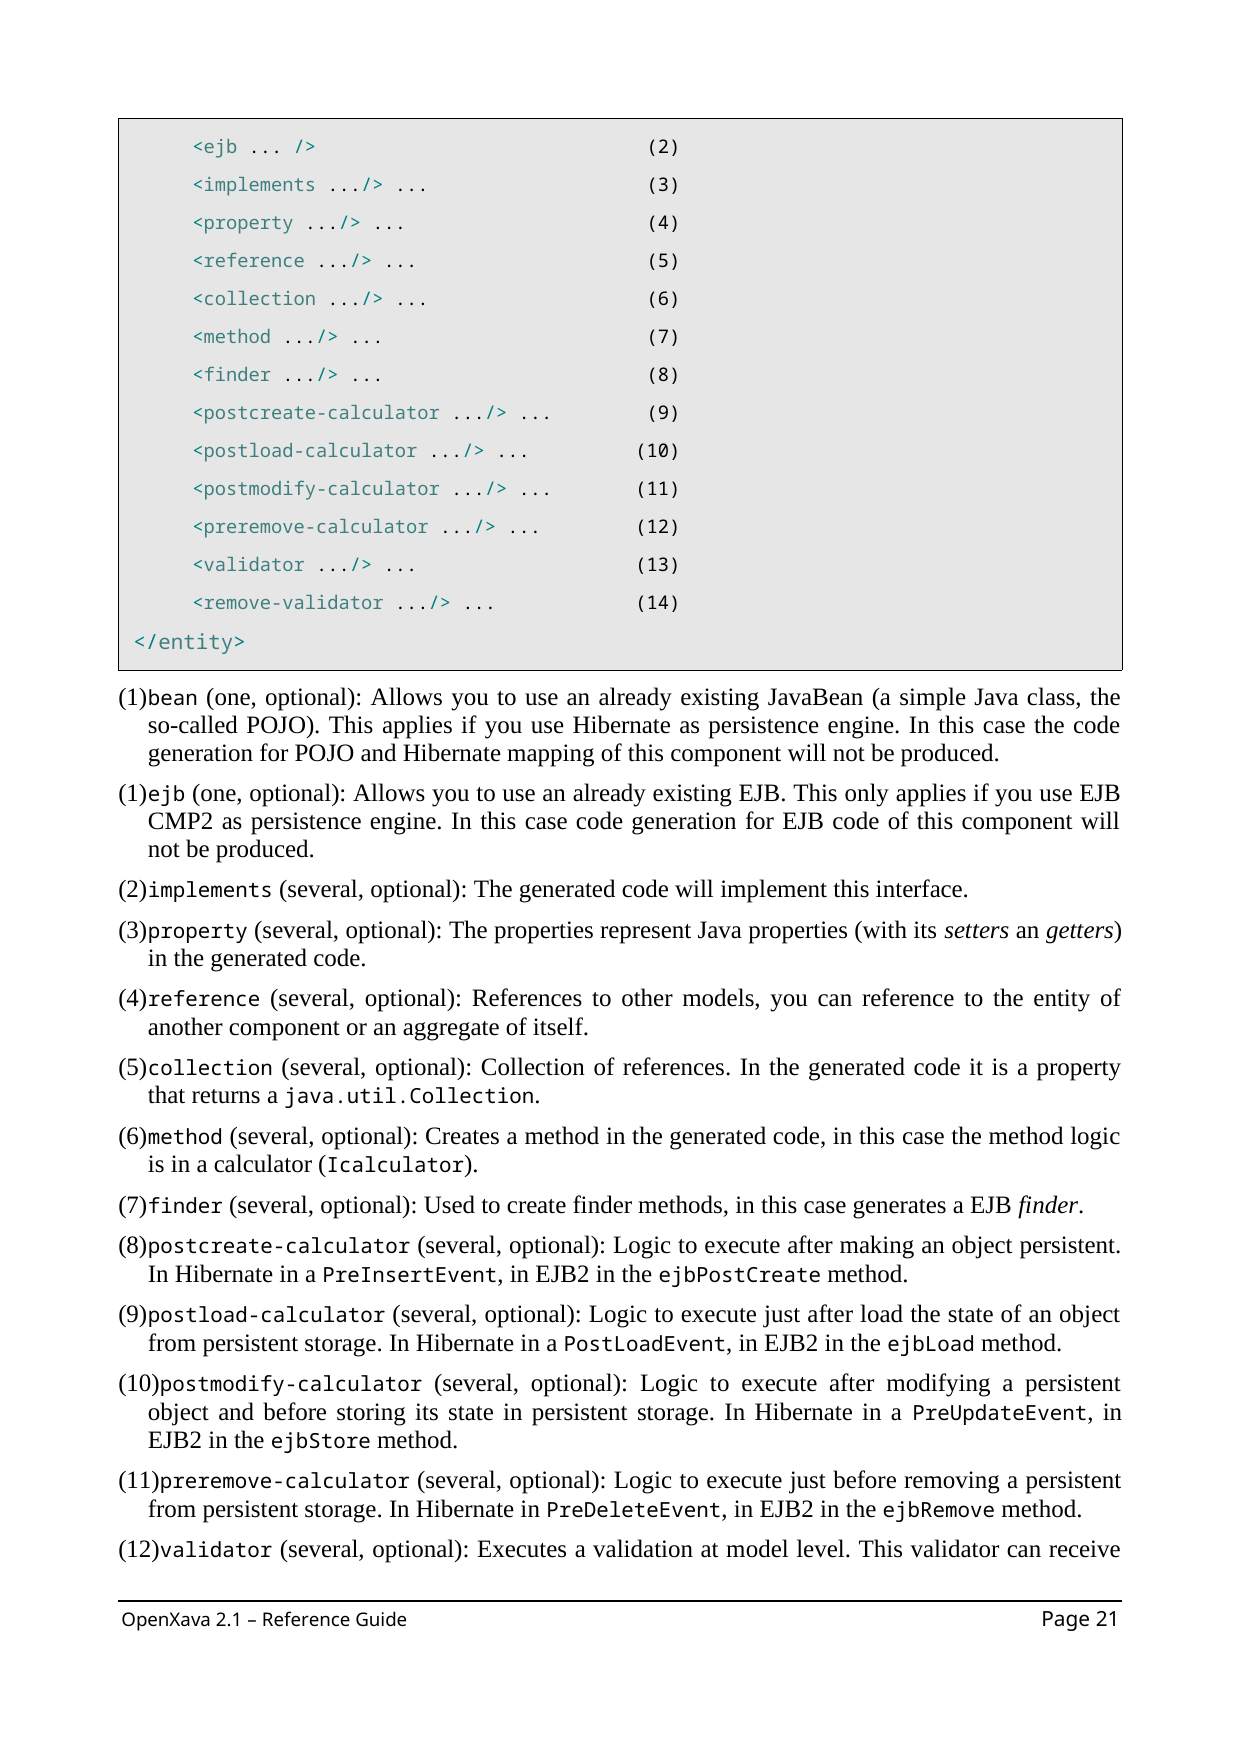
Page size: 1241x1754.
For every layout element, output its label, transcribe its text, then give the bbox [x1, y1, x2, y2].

list preremove-calculator (several, optional): Logic to execute just before removing a persistent from persistent storage. In Hibernate in PreDeleteEvent, in EJB2 in the ejbRemove method. [118, 1467, 1122, 1523]
list method (several, optional): Creates a method in the generated code, in this case the method logic is in a calculator (Icalculator). [118, 1122, 1122, 1178]
text <preremove-calculator .../> ... (12) [119, 498, 1122, 536]
text <implements .../> ... (3) [119, 156, 1122, 194]
text </entity> [119, 612, 1122, 670]
text <property .../> ... (4) [119, 194, 1122, 232]
list property (several, optional): The properties represent Java properties (with its setters an getters) in the generated code. [118, 916, 1122, 972]
text <postload-calculator .../> ... (10) [119, 422, 1122, 460]
text <method .../> ... (7) [119, 308, 1122, 346]
text <postcreate-calculator .../> ... (9) [119, 384, 1122, 422]
list collection (several, optional): Collection of references. In the generated code it is a property that returns a java.util.Collection. [118, 1053, 1122, 1109]
list finder (several, optional): Used to create finder methods, in this case generates a EJB finder. [118, 1191, 1122, 1219]
list reference (several, optional): References to other models, you can reference to the entity of another component or an aggregate of itself. [118, 984, 1122, 1040]
list validator (several, optional): Executes a validation at model level. This validator can receive [118, 1536, 1122, 1564]
text <remove-validator .../> ... (14) [119, 574, 1122, 612]
list postload-calculator (several, optional): Logic to execute just after load the state of an object from persistent storage. In Hibernate in a PostLoadEvent, in EJB2 in the ejbLoad method. [118, 1300, 1122, 1357]
list postmodify-calculator (several, optional): Logic to execute after modifying a persistent object and before storing its state in persistent storage. In Hibernate in a PreUpdateEvent, in EJB2 in the ejbStore method. [118, 1369, 1122, 1454]
text <finder .../> ... (8) [119, 346, 1122, 384]
list bean (one, optional): Allows you to use an already existing JavaBean (a simple Java class, the so-called POJO). This applies if you use Hibernate as persistence engine. In this case the code generation for POJO and Hibernate mapping of this component will not be produced. [118, 683, 1122, 767]
list ejb (one, optional): Allows you to use an already existing EJB. This only applies if you use EJB CMP2 as persistence engine. In this case code generation for EJB code of this component will not be produced. [118, 779, 1122, 863]
text <collection .../> ... (6) [119, 270, 1122, 308]
text <ejb ... /> (2) [119, 119, 1122, 156]
text <postmodify-calculator .../> ... (11) [119, 460, 1122, 498]
list postcreate-calculator (several, optional): Logic to execute after making an object persistent. In Hibernate in a PreInsertEvent, in EJB2 in the ejbPostCreate method. [118, 1231, 1122, 1288]
list implements (several, optional): The generated code will implement this interface. [118, 875, 1122, 903]
text <validator .../> ... (13) [119, 536, 1122, 574]
text <reference .../> ... (5) [119, 232, 1122, 270]
